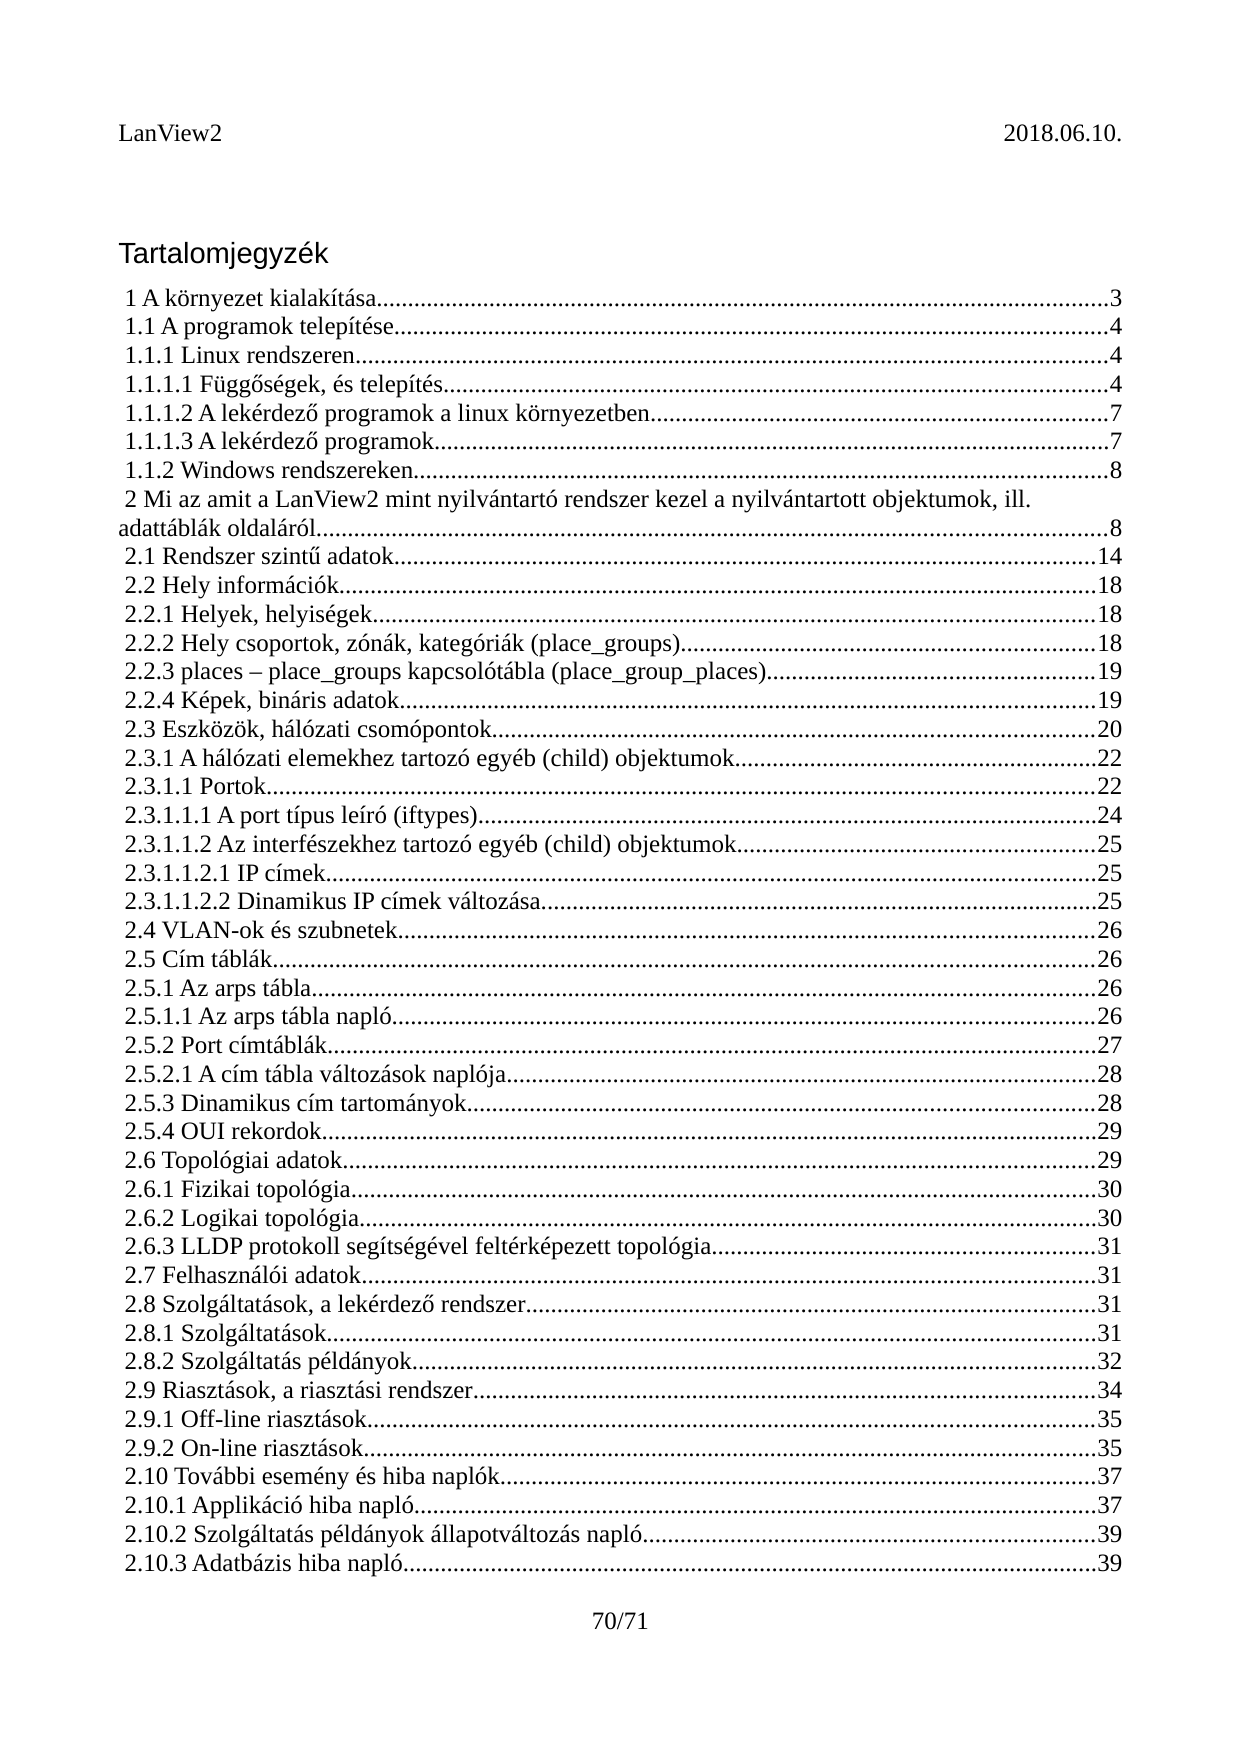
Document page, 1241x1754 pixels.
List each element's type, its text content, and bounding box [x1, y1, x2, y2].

text 2.8.2 Szolgáltatás példányok 32 [118, 1346, 1122, 1375]
text 2.8 Szolgáltatások, a lekérdező rendszer 31 [118, 1289, 1122, 1318]
text 2.5.2.1 A cím tábla változások naplója 28 [118, 1059, 1122, 1088]
text 2.3 Eszközök, hálózati csomópontok 20 [118, 714, 1122, 743]
text 2.6.3 LLDP protokoll segítségével feltérképezett topológia 31 [118, 1231, 1122, 1260]
text 2.1 Rendszer szintű adatok 14 [118, 541, 1122, 570]
text 2.9.1 Off-line riasztások 35 [118, 1404, 1122, 1433]
text 2.5.1.1 Az arps tábla napló 26 [118, 1001, 1122, 1030]
text 1.1.1.2 A lekérdező programok a linux környezetben 7 [118, 398, 1122, 426]
text 2.9.2 On-line riasztások 35 [118, 1433, 1122, 1461]
text 2.5.2 Port címtáblák. 27 [118, 1030, 1122, 1059]
text 2.8.1 Szolgáltatások 31 [118, 1318, 1122, 1346]
text 2.10 További esemény és hiba naplók 37 [118, 1461, 1122, 1490]
text 2.3.1.1.2.1 IP címek 25 [118, 858, 1122, 886]
text 2.6.1 Fizikai topológia 30 [118, 1174, 1122, 1203]
text 2.4 VLAN-ok és szubnetek 26 [118, 915, 1122, 944]
subtitle Tartalomjegyzék [118, 237, 1122, 270]
text 2.9 Riasztások, a riasztási rendszer 34 [118, 1375, 1122, 1404]
text 2.3.1 A hálózati elemekhez tartozó egyéb (child) objektumok 22 [118, 743, 1122, 771]
text 2.5.4 OUI rekordok 29 [118, 1116, 1122, 1145]
text 2.2 Hely információk 18 [118, 570, 1122, 599]
text 2.3.1.1.1 A port típus leíró (iftypes) 24 [118, 800, 1122, 829]
text 2.3.1.1.2.2 Dinamikus IP címek változása. 25 [118, 886, 1122, 915]
text 2.2.2 Hely csoportok, zónák, kategóriák (place_groups) 18 [118, 628, 1122, 656]
text 2.6.2 Logikai topológia 30 [118, 1203, 1122, 1231]
text 2.6 Topológiai adatok 29 [118, 1145, 1122, 1174]
text 1.1.1.1 Függőségek, és telepítés 4 [118, 369, 1122, 398]
text 2 Mi az amit a LanView2 mint nyilvántartó rendszer kezel a nyilvántartott objektumok, ill. adattáblák oldaláról. 8 [118, 484, 1122, 541]
text 2.7 Felhasználói adatok 31 [118, 1260, 1122, 1289]
text 1.1 A programok telepítése 4 [118, 311, 1122, 340]
text 2.10.1 Applikáció hiba napló 37 [118, 1490, 1122, 1519]
text 2.5.3 Dinamikus cím tartományok 28 [118, 1088, 1122, 1116]
text 2.2.1 Helyek, helyiségek 18 [118, 599, 1122, 628]
text 1 A környezet kialakítása 3 [118, 283, 1122, 311]
text 2.3.1.1.2 Az interfészekhez tartozó egyéb (child) objektumok 25 [118, 829, 1122, 858]
text 1.1.1 Linux rendszeren 4 [118, 340, 1122, 369]
text 2.10.2 Szolgáltatás példányok állapotváltozás napló 39 [118, 1519, 1122, 1548]
text 1.1.1.3 A lekérdező programok 7 [118, 426, 1122, 455]
text 2.10.3 Adatbázis hiba napló 39 [118, 1548, 1122, 1576]
text 2.5 Cím táblák 26 [118, 944, 1122, 973]
text 2.2.4 Képek, bináris adatok 19 [118, 685, 1122, 714]
text 2.2.3 places – place_groups kapcsolótábla (place_group_places) 19 [118, 656, 1122, 685]
text 2.5.1 Az arps tábla 26 [118, 973, 1122, 1001]
text 1.1.2 Windows rendszereken 8 [118, 455, 1122, 484]
text 2.3.1.1 Portok 22 [118, 771, 1122, 800]
